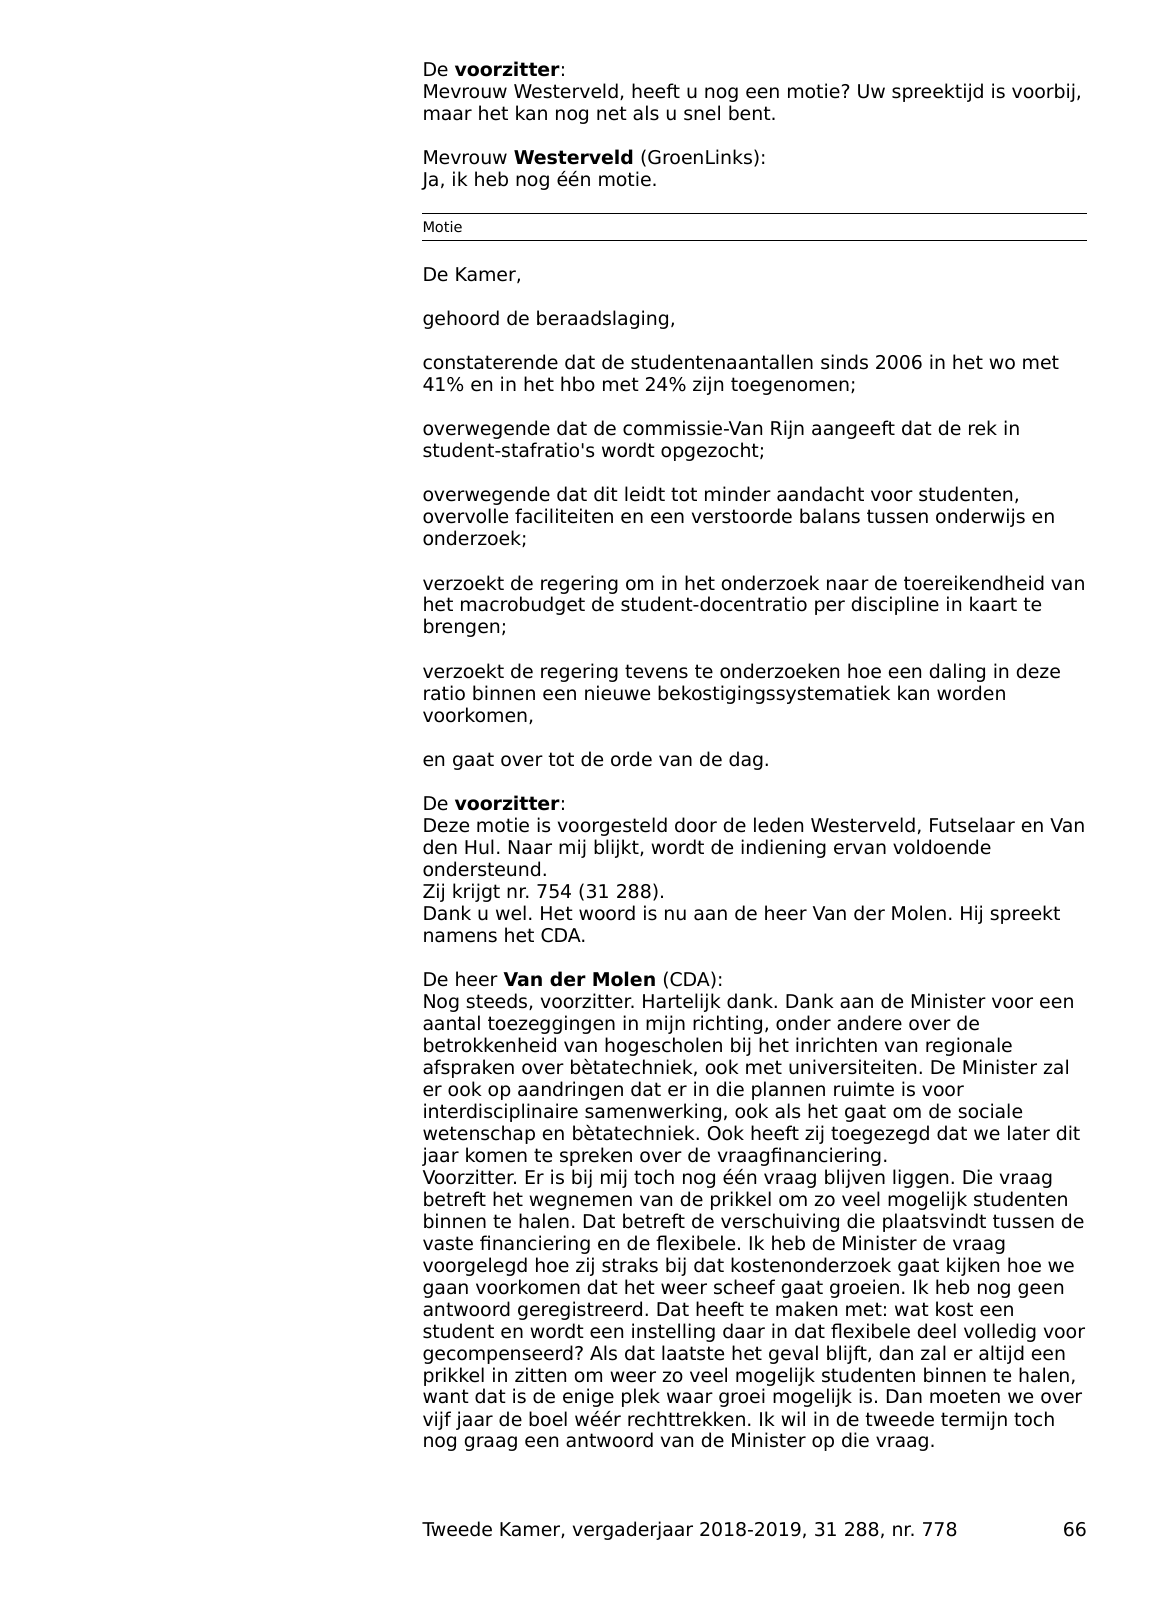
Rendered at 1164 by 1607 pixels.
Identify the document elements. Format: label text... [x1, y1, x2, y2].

text overwegende dat de commissie-Van Rijn aangeeft dat de rek in student-stafratio's wordt opgezocht; [422, 418, 1087, 462]
text De voorzitter: [422, 59, 1087, 81]
text Mevrouw Westerveld (GroenLinks): [422, 147, 1087, 169]
text Ja, ik heb nog één motie. [422, 169, 1087, 191]
table_header Motie [422, 214, 1087, 240]
text Deze motie is voorgesteld door de leden Westerveld, Futselaar en Van den Hul. Naar mij blijkt, wordt de indiening ervan voldoende ondersteund. [422, 815, 1087, 881]
text overwegende dat dit leidt tot minder aandacht voor studenten, overvolle faciliteiten en een verstoorde balans tussen onderwijs en onderzoek; [422, 484, 1087, 550]
text Nog steeds, voorzitter. Hartelijk dank. Dank aan de Minister voor een aantal toezeggingen in mijn richting, onder andere over de betrokkenheid van hogescholen bij het inrichten van regionale afspraken over bètatechniek, ook met universiteiten. De Minister zal er ook op aandringen dat er in die plannen ruimte is voor interdisciplinaire samenwerking, ook als het gaat om de sociale wetenschap en bètatechniek. Ook heeft zij toegezegd dat we later dit jaar komen te spreken over de vraagfinanciering. [422, 991, 1087, 1167]
text De Kamer, [422, 264, 1087, 286]
text en gaat over tot de orde van de dag. [422, 749, 1087, 771]
text Zij krijgt nr. 754 (31 288). [422, 881, 1087, 903]
text verzoekt de regering om in het onderzoek naar de toereikendheid van het macrobudget de student-docentratio per discipline in kaart te brengen; [422, 572, 1087, 638]
text Mevrouw Westerveld, heeft u nog een motie? Uw spreektijd is voorbij, maar het kan nog net als u snel bent. [422, 81, 1087, 125]
text gehoord de beraadslaging, [422, 308, 1087, 330]
text verzoekt de regering tevens te onderzoeken hoe een daling in deze ratio binnen een nieuwe bekostigingssystematiek kan worden voorkomen, [422, 661, 1087, 726]
text Voorzitter. Er is bij mij toch nog één vraag blijven liggen. Die vraag betreft het wegnemen van de prikkel om zo veel mogelijk studenten binnen te halen. Dat betreft de verschuiving die plaatsvindt tussen de vaste financiering en de flexibele. Ik heb de Minister de vraag voorgelegd hoe zij straks bij dat kostenonderzoek gaat kijken hoe we gaan voorkomen dat het weer scheef gaat groeien. Ik heb nog geen antwoord geregistreerd. Dat heeft te maken met: wat kost een student en wordt een instelling daar in dat flexibele deel volledig voor gecompenseerd? Als dat laatste het geval blijft, dan zal er altijd een prikkel in zitten om weer zo veel mogelijk studenten binnen te halen, want dat is de enige plek waar groei mogelijk is. Dan moeten we over vijf jaar de boel wéér rechttrekken. Ik wil in de tweede termijn toch nog graag een antwoord van de Minister op die vraag. [422, 1167, 1087, 1452]
text De heer Van der Molen (CDA): [422, 969, 1087, 991]
text De voorzitter: [422, 793, 1087, 815]
text constaterende dat de studentenaantallen sinds 2006 in het wo met 41% en in het hbo met 24% zijn toegenomen; [422, 352, 1087, 396]
text Dank u wel. Het woord is nu aan de heer Van der Molen. Hij spreekt namens het CDA. [422, 903, 1087, 947]
